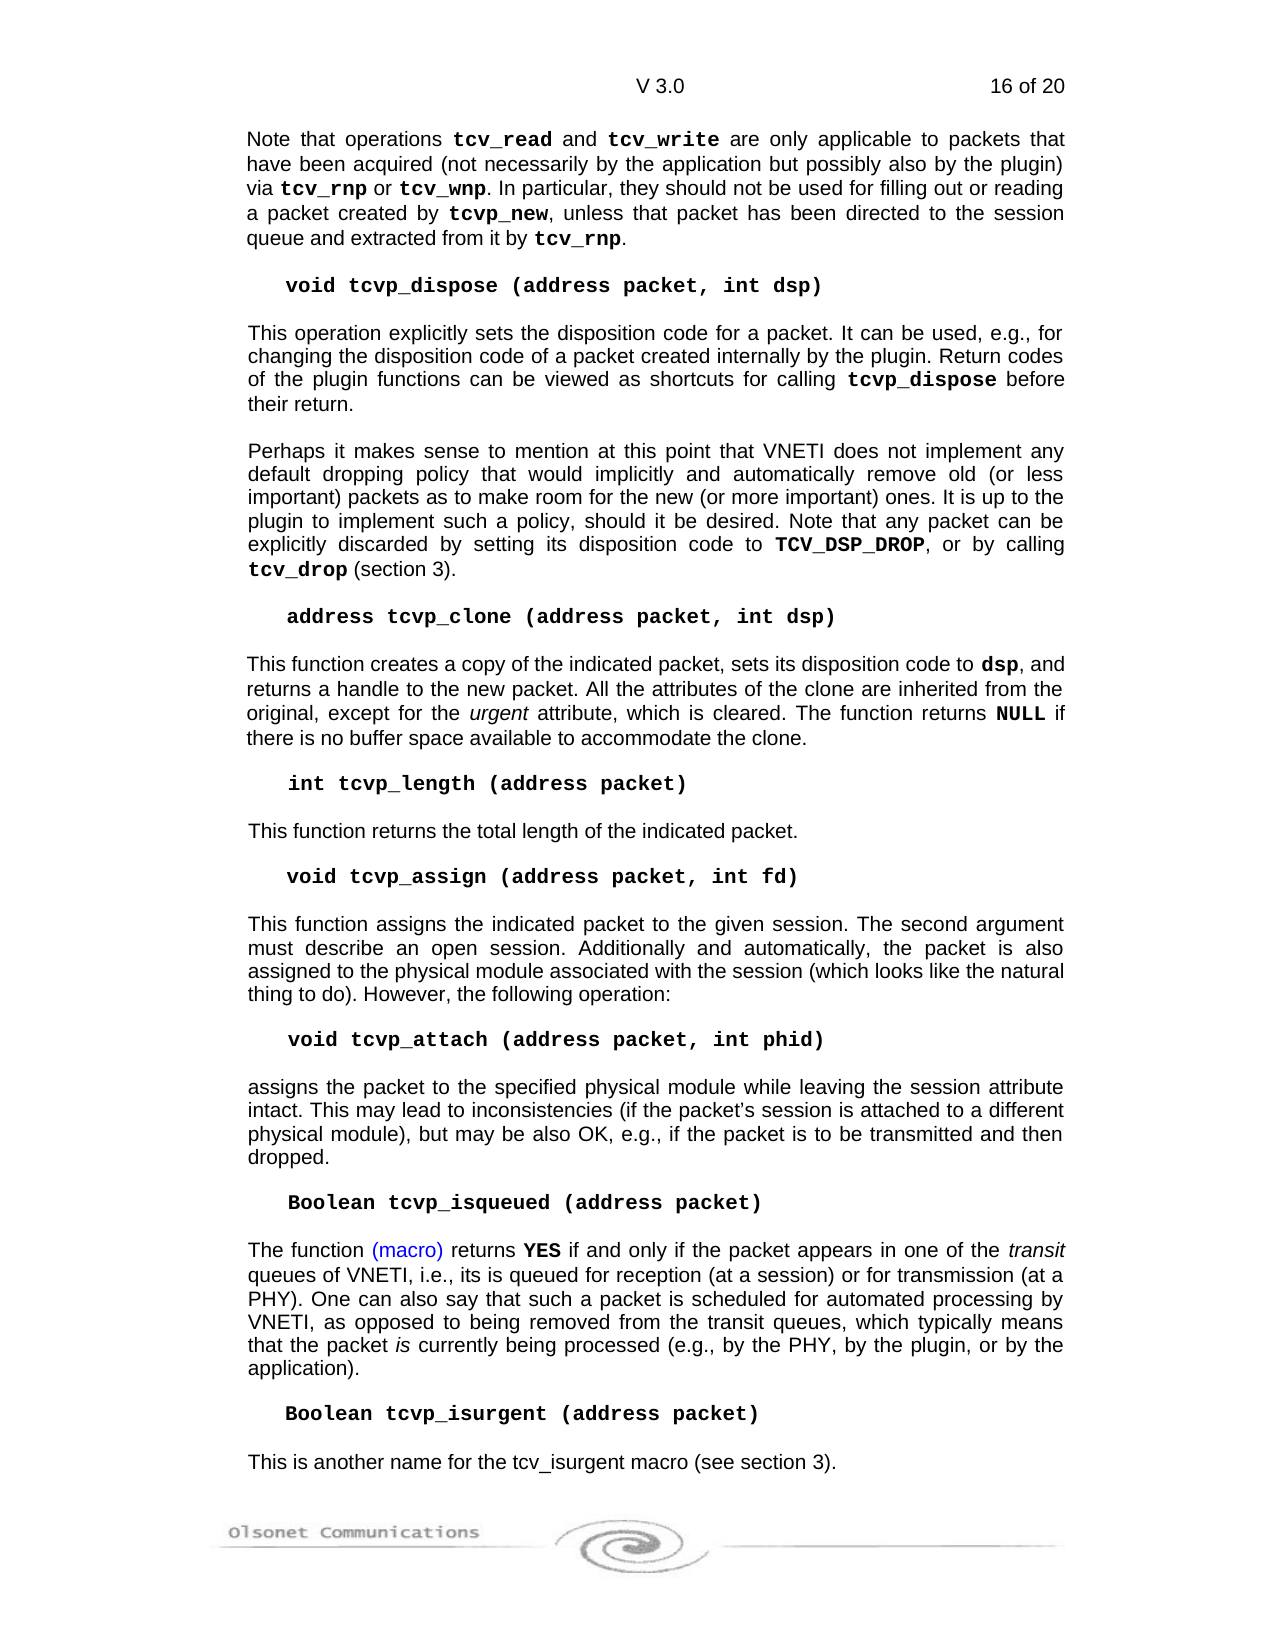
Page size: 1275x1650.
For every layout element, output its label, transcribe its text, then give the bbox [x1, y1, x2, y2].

text address tcvp_clone (address packet, int dsp) [286, 606, 1065, 629]
text void tcvp_attach (address packet, int phid) [288, 1029, 1065, 1053]
text assigns the packet to the specified physical module while leaving the session attribute intact. This may lead to inconsistencies (if the packet’s session is attached to a different physical module), but may be also OK, e.g., if the packet is to be transmitted and then dropped. [248, 1076, 1065, 1169]
text The function (macro) returns YES if and only if the packet appears in one of the transit queues of VNETI, i.e., its is queued for reception (at a session) or for transmission (at a PHY). One can also say that such a packet is scheduled for automated processing by VNETI, as opposed to being removed from the transit queues, which typically means that the packet is currently being processed (e.g., by the PHY, by the plugin, or by the application). [248, 1239, 1065, 1380]
picture [210, 1504, 1065, 1596]
text Note that operations tcv_read and tcv_write are only applicable to packets that have been acquired (not necessarily by the application but possibly also by the plugin) via tcv_rnp or tcv_wnp. In particular, they should not be used for filling out or reading a packet created by tcvp_new, unless that packet has been directed to the session queue and extracted from it by tcv_rnp. [246, 128, 1065, 251]
text This is another name for the tcv_isurgent macro (see section 3). [248, 1450, 1065, 1473]
text int tcvp_length (address packet) [288, 773, 1065, 796]
text Boolean tcvp_isqueued (address packet) [288, 1192, 1065, 1216]
text void tcvp_assign (address packet, int fd) [286, 866, 1065, 889]
text This function returns the total length of the indicated packet. [248, 819, 1065, 843]
text Perhaps it makes sense to mention at this point that VNETI does not implement any default dropping policy that would implicitly and automatically remove old (or less important) packets as to make room for the new (or more important) ones. It is up to the plugin to implement such a policy, should it be desired. Note that any packet can be explicitly discarded by setting its disposition code to TCV_DSP_DROP, or by calling tcv_drop (section 3). [248, 439, 1065, 583]
text This function creates a copy of the indicated packet, sets its disposition code to dsp, and returns a handle to the new packet. All the attributes of the clone are inherited from the original, except for the urgent attribute, which is cleared. The function returns NULL if there is no buffer space available to accommodate the clone. [246, 653, 1065, 749]
text This function assigns the indicated packet to the given session. The second argument must describe an open session. Additionally and automatically, the packet is also assigned to the physical module associated with the session (which looks like the natural thing to do). However, the following operation: [248, 913, 1065, 1006]
text This operation explicitly sets the disposition code for a packet. It can be used, e.g., for changing the disposition code of a packet created internally by the plugin. Return codes of the plugin functions can be viewed as shortcuts for calling tcvp_dispose before their return. [248, 321, 1065, 416]
text Boolean tcvp_isurgent (address packet) [285, 1403, 1065, 1427]
text void tcvp_dispose (address packet, int dsp) [285, 274, 1065, 298]
